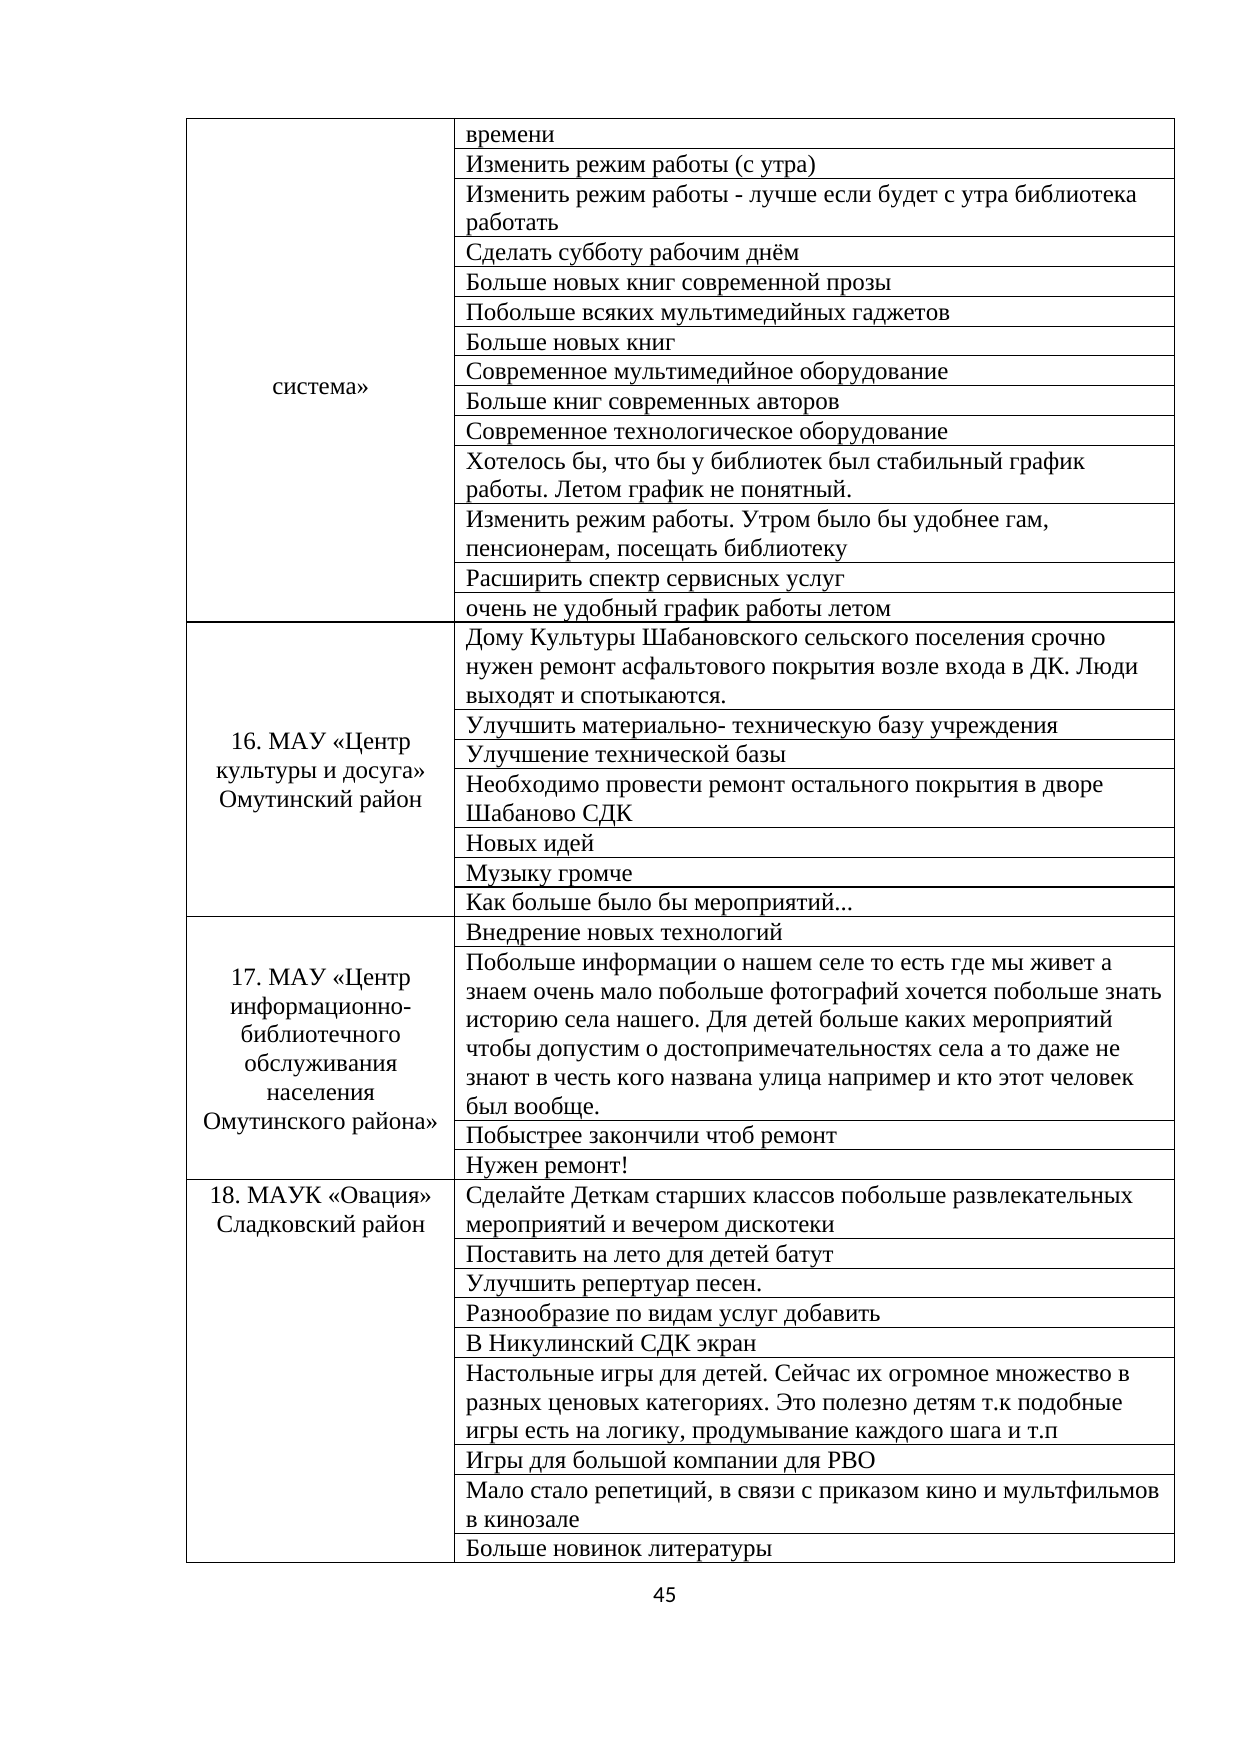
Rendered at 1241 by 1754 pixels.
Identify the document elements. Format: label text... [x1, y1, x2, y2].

table_cell 16. МАУ «Центр культуры и досуга» Омутинский район [187, 623, 454, 916]
table_cell Хотелось бы, что бы у библиотек был стабильный график работы. Летом график не понятный. [455, 446, 1174, 503]
table_cell Музыку громче [455, 858, 1174, 886]
table_cell Дому Культуры Шабановского сельского поселения срочно нужен ремонт асфальтового покрытия возле входа в ДК. Люди выходят и спотыкаются. [455, 623, 1174, 709]
table_cell Разнообразие по видам услуг добавить [455, 1298, 1174, 1327]
table_cell Современное технологическое оборудование [455, 416, 1174, 445]
table_cell Расширить спектр сервисных услуг [455, 563, 1174, 592]
table_cell Внедрение новых технологий [455, 917, 1174, 946]
table_cell времени [455, 119, 1174, 148]
table_cell 17. МАУ «Центр информационно-библиотечного обслуживания населения Омутинского района» [187, 917, 454, 1179]
table_cell Игры для большой компании для РВО [455, 1445, 1174, 1474]
table_cell Больше новых книг [455, 327, 1174, 355]
table_cell Мало стало репетиций, в связи с приказом кино и мультфильмов в кинозале [455, 1475, 1174, 1532]
table_cell Побольше всяких мультимедийных гаджетов [455, 297, 1174, 326]
table_cell Улучшить репертуар песен. [455, 1269, 1174, 1297]
table_cell В Никулинский СДК экран [455, 1328, 1174, 1357]
table_cell Побольше информации о нашем селе то есть где мы живет а знаем очень мало побольше фотографий хочется побольше знать историю села нашего. Для детей больше каких мероприятий чтобы допустим о достопримечательностях села а то даже не знают в честь кого названа улица например и кто этот человек был вообще. [455, 947, 1174, 1119]
table_cell Изменить режим работы. Утром было бы удобнее гам, пенсионерам, посещать библиотеку [455, 504, 1174, 562]
table_cell очень не удобный график работы летом [455, 593, 1174, 621]
table_cell Больше новинок литературы [455, 1534, 1174, 1562]
table_cell Нужен ремонт! [455, 1150, 1174, 1179]
table_cell Сделать субботу рабочим днём [455, 237, 1174, 266]
table_cell Больше книг современных авторов [455, 386, 1174, 415]
table_cell Необходимо провести ремонт остального покрытия в дворе Шабаново СДК [455, 769, 1174, 827]
table_cell Новых идей [455, 828, 1174, 857]
table_cell Как больше было бы мероприятий... [455, 888, 1174, 916]
table_cell Больше новых книг современной прозы [455, 267, 1174, 296]
table_cell Настольные игры для детей. Сейчас их огромное множество в разных ценовых категориях. Это полезно детям т.к подобные игры есть на логику, продумывание каждого шага и т.п [455, 1358, 1174, 1444]
table_cell Изменить режим работы (с утра) [455, 149, 1174, 178]
table_cell Поставить на лето для детей батут [455, 1239, 1174, 1267]
table_cell Современное мультимедийное оборудование [455, 356, 1174, 385]
table_cell Сделайте Деткам старших классов побольше развлекательных мероприятий и вечером дискотеки [455, 1180, 1174, 1238]
table_cell Побыстрее закончили чтоб ремонт [455, 1121, 1174, 1149]
table_cell система» [187, 119, 454, 621]
table_cell Улучшение технической базы [455, 740, 1174, 768]
table_cell Улучшить материально- техническую базу учреждения [455, 710, 1174, 738]
table_cell 18. МАУК «Овация» Сладковский район [187, 1180, 454, 1562]
table_cell Изменить режим работы - лучше если будет с утра библиотека работать [455, 179, 1174, 236]
